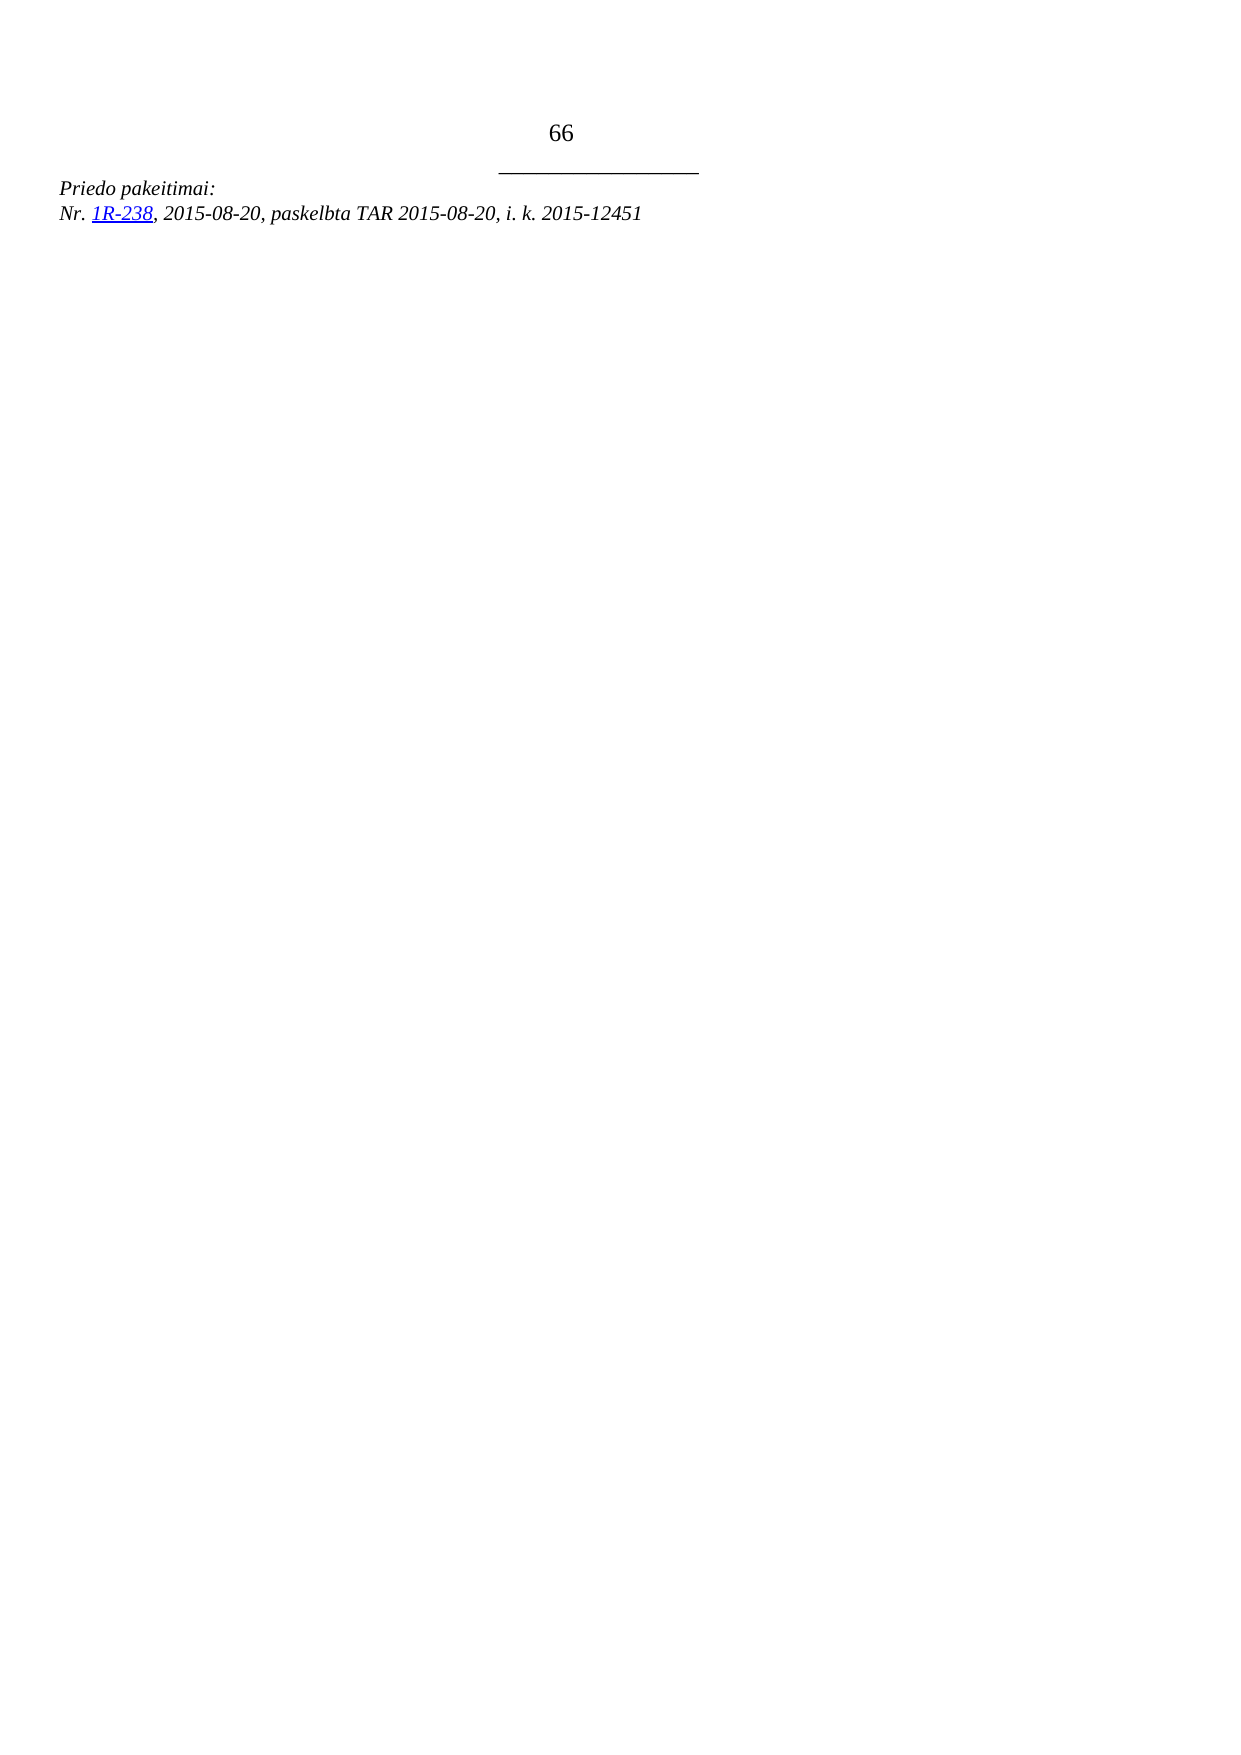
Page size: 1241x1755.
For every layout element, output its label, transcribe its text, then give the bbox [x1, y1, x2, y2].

text ________________ [59, 148, 1063, 176]
text Priedo pakeitimai: [59, 176, 1063, 200]
text Nr. 1R-238, 2015-08-20, paskelbta TAR 2015-08-20, i. k. 2015-12451 [59, 200, 1063, 224]
